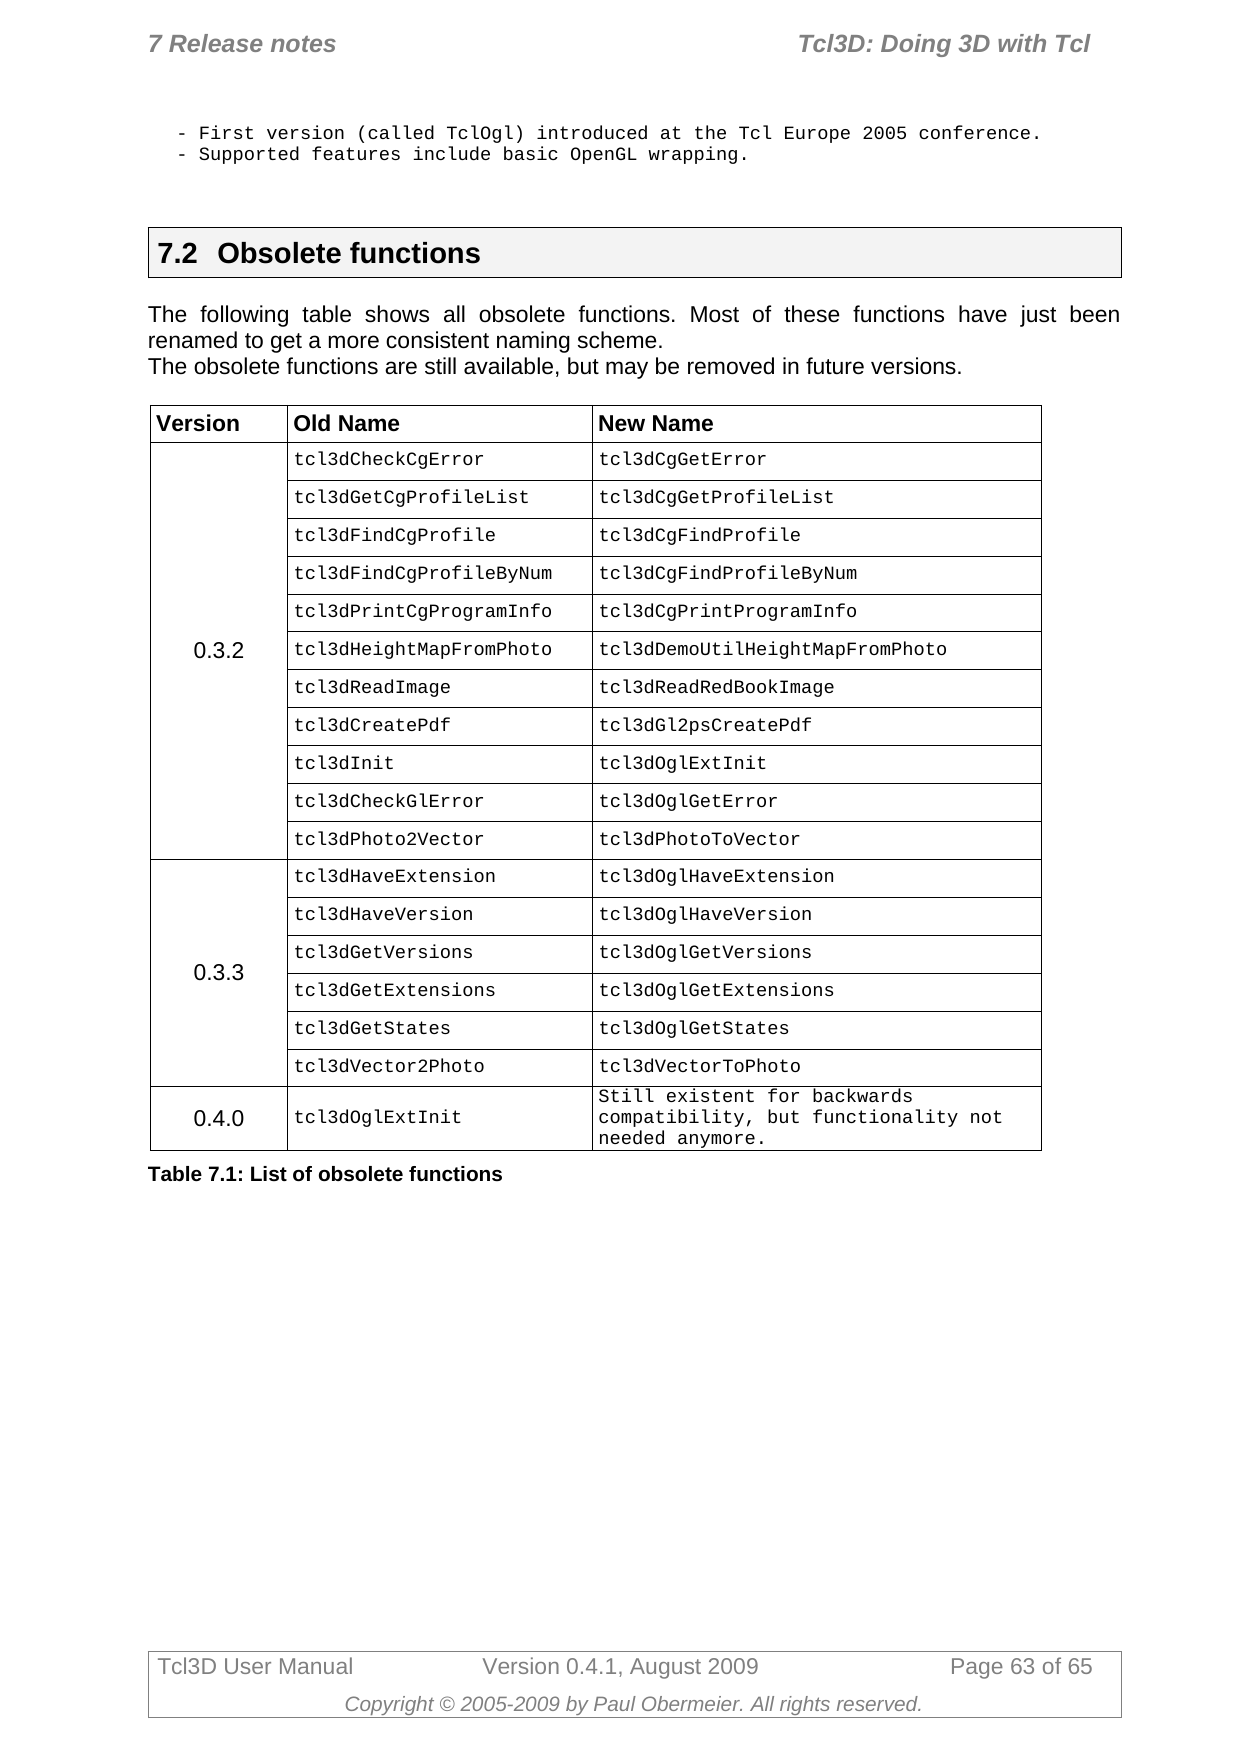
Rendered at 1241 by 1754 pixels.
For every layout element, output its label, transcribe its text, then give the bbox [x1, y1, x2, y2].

table_cell 0.4.0 [151, 1087, 287, 1150]
table_cell tcl3dGetExtensions [288, 974, 592, 1011]
table_cell tcl3dOglGetStates [593, 1012, 1041, 1048]
table_cell tcl3dDemoUtilHeightMapFromPhoto [593, 632, 1041, 669]
table_cell tcl3dCheckGlError [288, 784, 592, 821]
table_cell tcl3dGetStates [288, 1012, 592, 1048]
table_cell tcl3dGl2psCreatePdf [593, 708, 1041, 745]
table_cell tcl3dInit [288, 746, 592, 783]
table_cell tcl3dHaveVersion [288, 898, 592, 935]
table_header tcl3dCheckCgError [288, 443, 592, 480]
table_cell tcl3dFindCgProfileByNum [288, 557, 592, 593]
table_cell tcl3dHeightMapFromPhoto [288, 632, 592, 669]
table_header Old Name [288, 406, 592, 442]
table_cell tcl3dCreatePdf [288, 708, 592, 745]
subtitle Obsolete functions [149, 228, 1121, 277]
table_cell tcl3dPhotoToVector [593, 822, 1041, 859]
table_cell tcl3dCgFindProfile [593, 519, 1041, 556]
table_cell Still existent for backwards compatibility, but functionality not needed anymore. [593, 1087, 1041, 1150]
table_cell 0.3.3 [151, 860, 287, 1086]
table_cell tcl3dCgGetProfileList [593, 481, 1041, 518]
table_cell tcl3dCgFindProfileByNum [593, 557, 1041, 593]
table_cell tcl3dOglExtInit [288, 1087, 592, 1150]
table_cell tcl3dReadRedBookImage [593, 670, 1041, 707]
table_header tcl3dOglHaveExtension [593, 860, 1041, 897]
table_cell tcl3dReadImage [288, 670, 592, 707]
table_cell tcl3dVectorToPhoto [593, 1050, 1041, 1086]
table_cell 0.3.2 [151, 443, 287, 859]
table_cell tcl3dFindCgProfile [288, 519, 592, 556]
table_cell tcl3dOglGetVersions [593, 936, 1041, 973]
text Table 7.1: List of obsolete functions [148, 1163, 1122, 1186]
table_header tcl3dCgGetError [593, 443, 1041, 480]
table_cell - First version (called TclOgl) introduced at the Tcl Europe 2005 conference. - Supported features include basic OpenGL wrapping. [148, 118, 1122, 172]
table_cell tcl3dPrintCgProgramInfo [288, 595, 592, 631]
table_header Version [151, 406, 287, 442]
text The obsolete functions are still available, but may be removed in future versions. [148, 353, 1122, 379]
table_cell tcl3dOglGetError [593, 784, 1041, 821]
table_cell tcl3dOglHaveVersion [593, 898, 1041, 935]
text The following table shows all obsolete functions. Most of these functions have just been renamed to get a more consistent naming scheme. [148, 302, 1122, 353]
table_header New Name [593, 406, 1041, 442]
table_cell tcl3dVector2Photo [288, 1050, 592, 1086]
table_cell tcl3dPhoto2Vector [288, 822, 592, 859]
table_cell tcl3dOglGetExtensions [593, 974, 1041, 1011]
table_cell tcl3dOglExtInit [593, 746, 1041, 783]
table_cell tcl3dCgPrintProgramInfo [593, 595, 1041, 631]
table_cell tcl3dGetVersions [288, 936, 592, 973]
table_cell tcl3dGetCgProfileList [288, 481, 592, 518]
table_header tcl3dHaveExtension [288, 860, 592, 897]
